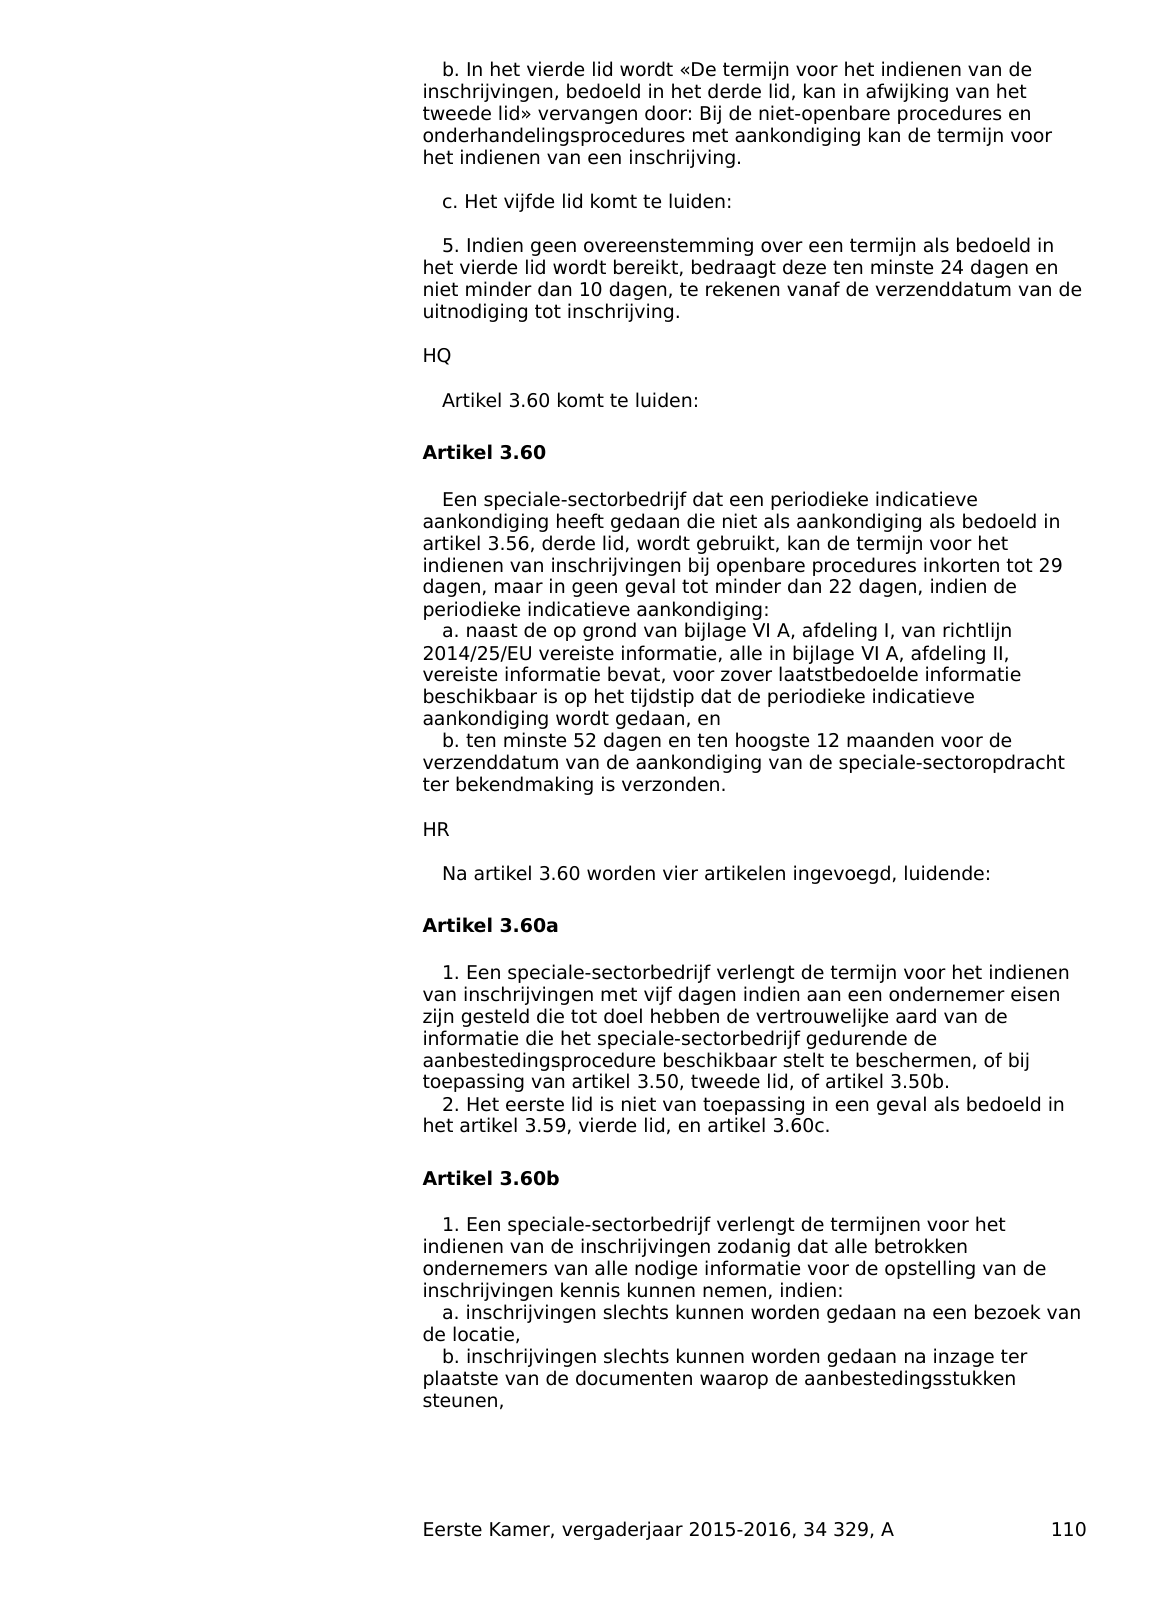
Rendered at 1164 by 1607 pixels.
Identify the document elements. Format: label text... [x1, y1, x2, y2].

text a. inschrijvingen slechts kunnen worden gedaan na een bezoek van de locatie, [422, 1302, 1087, 1346]
text c. Het vijfde lid komt te luiden: [422, 191, 1087, 213]
text HQ [422, 345, 1087, 367]
subtitle Artikel 3.60a [422, 914, 1087, 937]
text 1. Een speciale-sectorbedrijf verlengt de termijn voor het indienen van inschrijvingen met vijf dagen indien aan een ondernemer eisen zijn gesteld die tot doel hebben de vertrouwelijke aard van de informatie die het speciale-sectorbedrijf gedurende de aanbestedingsprocedure beschikbaar stelt te beschermen, of bij toepassing van artikel 3.50, tweede lid, of artikel 3.50b. [422, 962, 1087, 1093]
text 1. Een speciale-sectorbedrijf verlengt de termijnen voor het indienen van de inschrijvingen zodanig dat alle betrokken ondernemers van alle nodige informatie voor de opstelling van de inschrijvingen kennis kunnen nemen, indien: [422, 1214, 1087, 1302]
text 2. Het eerste lid is niet van toepassing in een geval als bedoeld in het artikel 3.59, vierde lid, en artikel 3.60c. [422, 1093, 1087, 1137]
text Artikel 3.60 komt te luiden: [422, 389, 1087, 412]
text b. inschrijvingen slechts kunnen worden gedaan na inzage ter plaatste van de documenten waarop de aanbestedingsstukken steunen, [422, 1346, 1087, 1412]
subtitle Artikel 3.60b [422, 1167, 1087, 1189]
text Na artikel 3.60 worden vier artikelen ingevoegd, luidende: [422, 863, 1087, 884]
subtitle Artikel 3.60 [422, 442, 1087, 463]
text 5. Indien geen overeenstemming over een termijn als bedoeld in het vierde lid wordt bereikt, bedraagt deze ten minste 24 dagen en niet minder dan 10 dagen, te rekenen vanaf de verzenddatum van de uitnodiging tot inschrijving. [422, 235, 1087, 323]
text b. ten minste 52 dagen en ten hoogste 12 maanden voor de verzenddatum van de aankondiging van de speciale-sectoropdracht ter bekendmaking is verzonden. [422, 730, 1087, 796]
text HR [422, 818, 1087, 840]
text a. naast de op grond van bijlage VI A, afdeling I, van richtlijn 2014/25/EU vereiste informatie, alle in bijlage VI A, afdeling II, vereiste informatie bevat, voor zover laatstbedoelde informatie beschikbaar is op het tijdstip dat de periodieke indicatieve aankondiging wordt gedaan, en [422, 620, 1087, 730]
text b. In het vierde lid wordt «De termijn voor het indienen van de inschrijvingen, bedoeld in het derde lid, kan in afwijking van het tweede lid» vervangen door: Bij de niet-openbare procedures en onderhandelingsprocedures met aankondiging kan de termijn voor het indienen van een inschrijving. [422, 59, 1087, 169]
text Een speciale-sectorbedrijf dat een periodieke indicatieve aankondiging heeft gedaan die niet als aankondiging als bedoeld in artikel 3.56, derde lid, wordt gebruikt, kan de termijn voor het indienen van inschrijvingen bij openbare procedures inkorten tot 29 dagen, maar in geen geval tot minder dan 22 dagen, indien de periodieke indicatieve aankondiging: [422, 488, 1087, 620]
